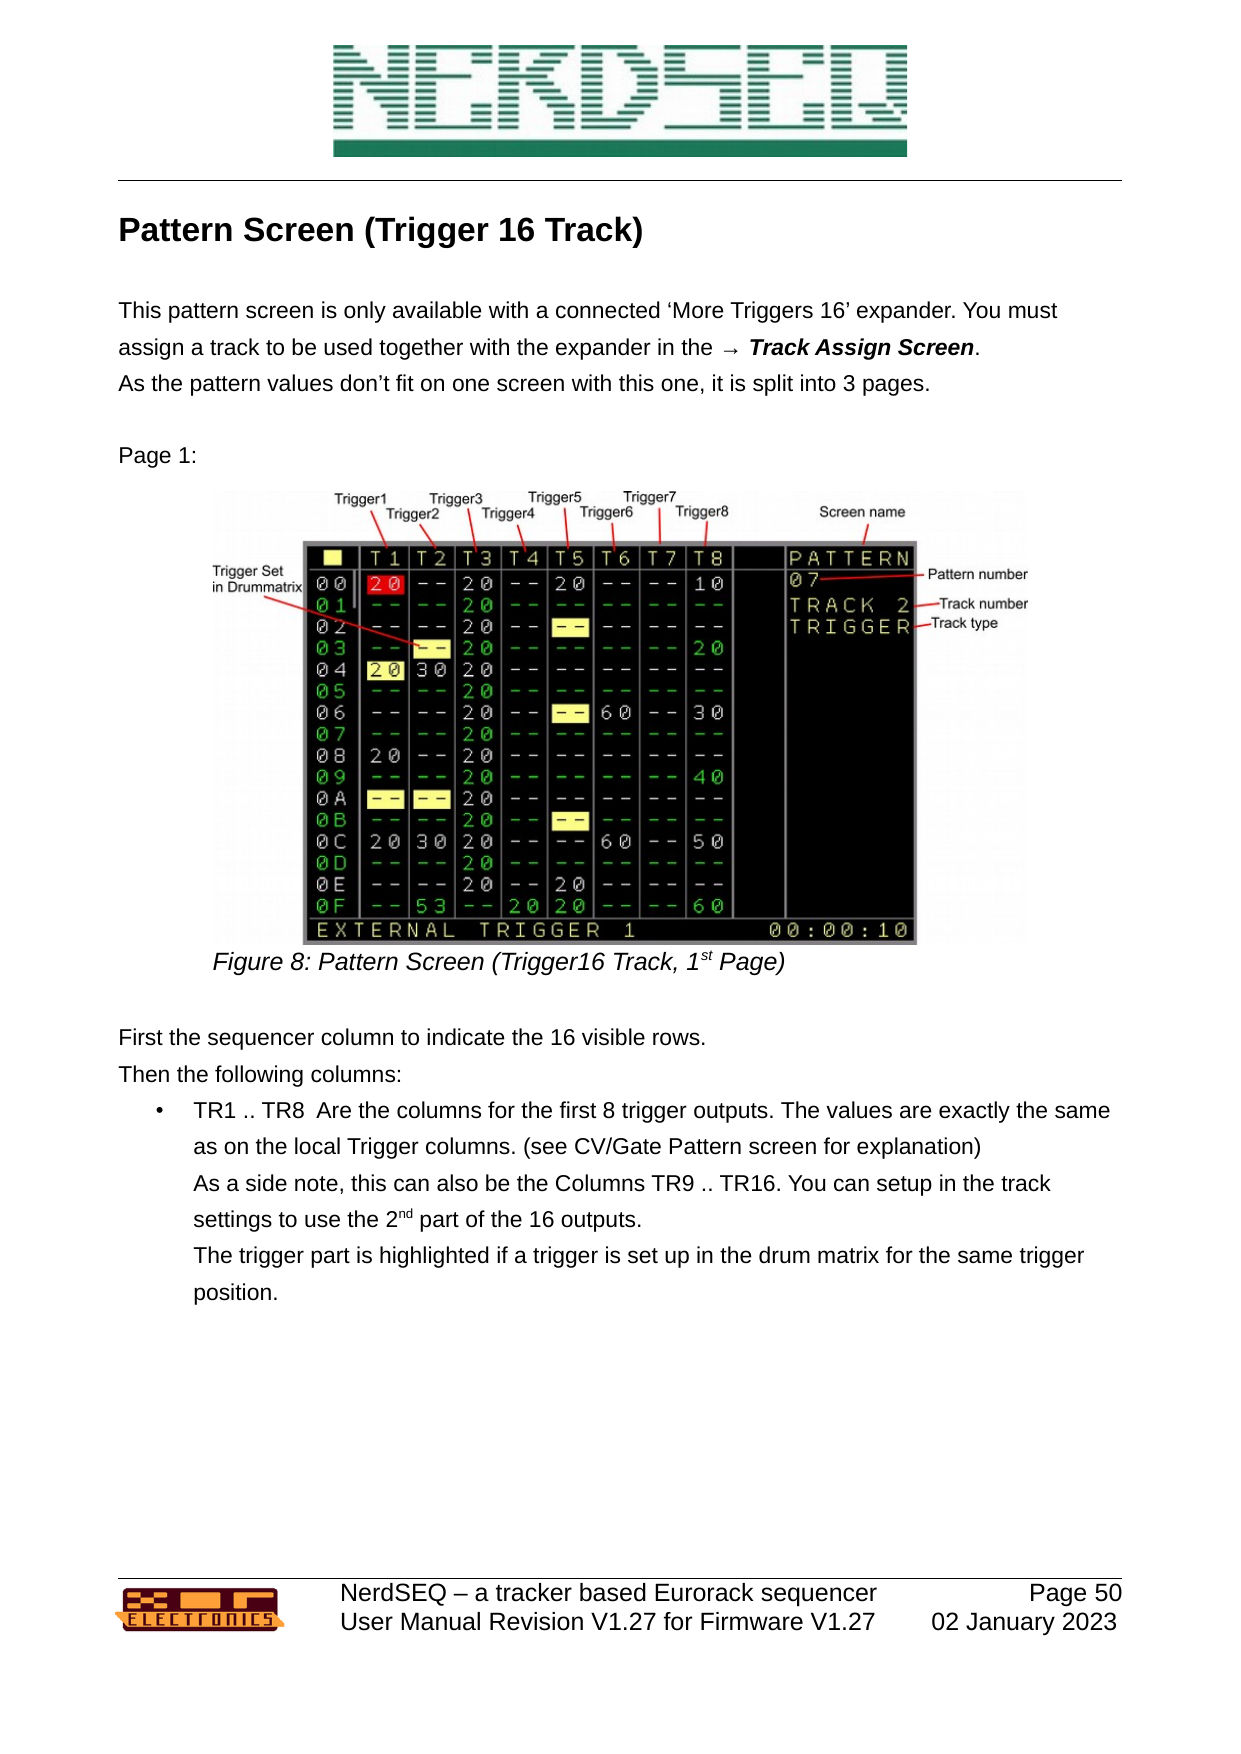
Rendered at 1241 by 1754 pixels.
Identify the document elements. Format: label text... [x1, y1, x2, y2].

picture [212, 491, 1028, 945]
text As the pattern values don’t fit on one screen with this one, it is split into 3 pages. [118, 370, 1122, 396]
text Figure 8: Pattern Screen (Trigger16 Track, 1st Page) [212, 945, 1028, 975]
text Then the following columns: [118, 1061, 1122, 1087]
picture [115, 1584, 285, 1634]
text Page 1: [118, 442, 1122, 469]
picture [333, 45, 908, 157]
list The trigger part is highlighted if a trigger is set up in the drum matrix for the same trigger position. [156, 1242, 1122, 1305]
text This pattern screen is only available with a connected ‘More Triggers 16’ expander. You must assign a track to be used together with the expander in the → Track Assign Screen. [118, 297, 1122, 360]
list As a side note, this can also be the Columns TR9 .. TR16. You can setup in the track settings to use the 2nd part of the 16 outputs. [156, 1169, 1122, 1232]
subtitle Pattern Screen (Trigger 16 Track) [118, 209, 1122, 248]
text First the sequencer column to indicate the 16 visible rows. [118, 1024, 1122, 1051]
list TR1 .. TR8 Are the columns for the first 8 trigger outputs. The values are exactly the same as on the local Trigger columns. (see CV/Gate Pattern screen for explanation) [156, 1097, 1122, 1159]
